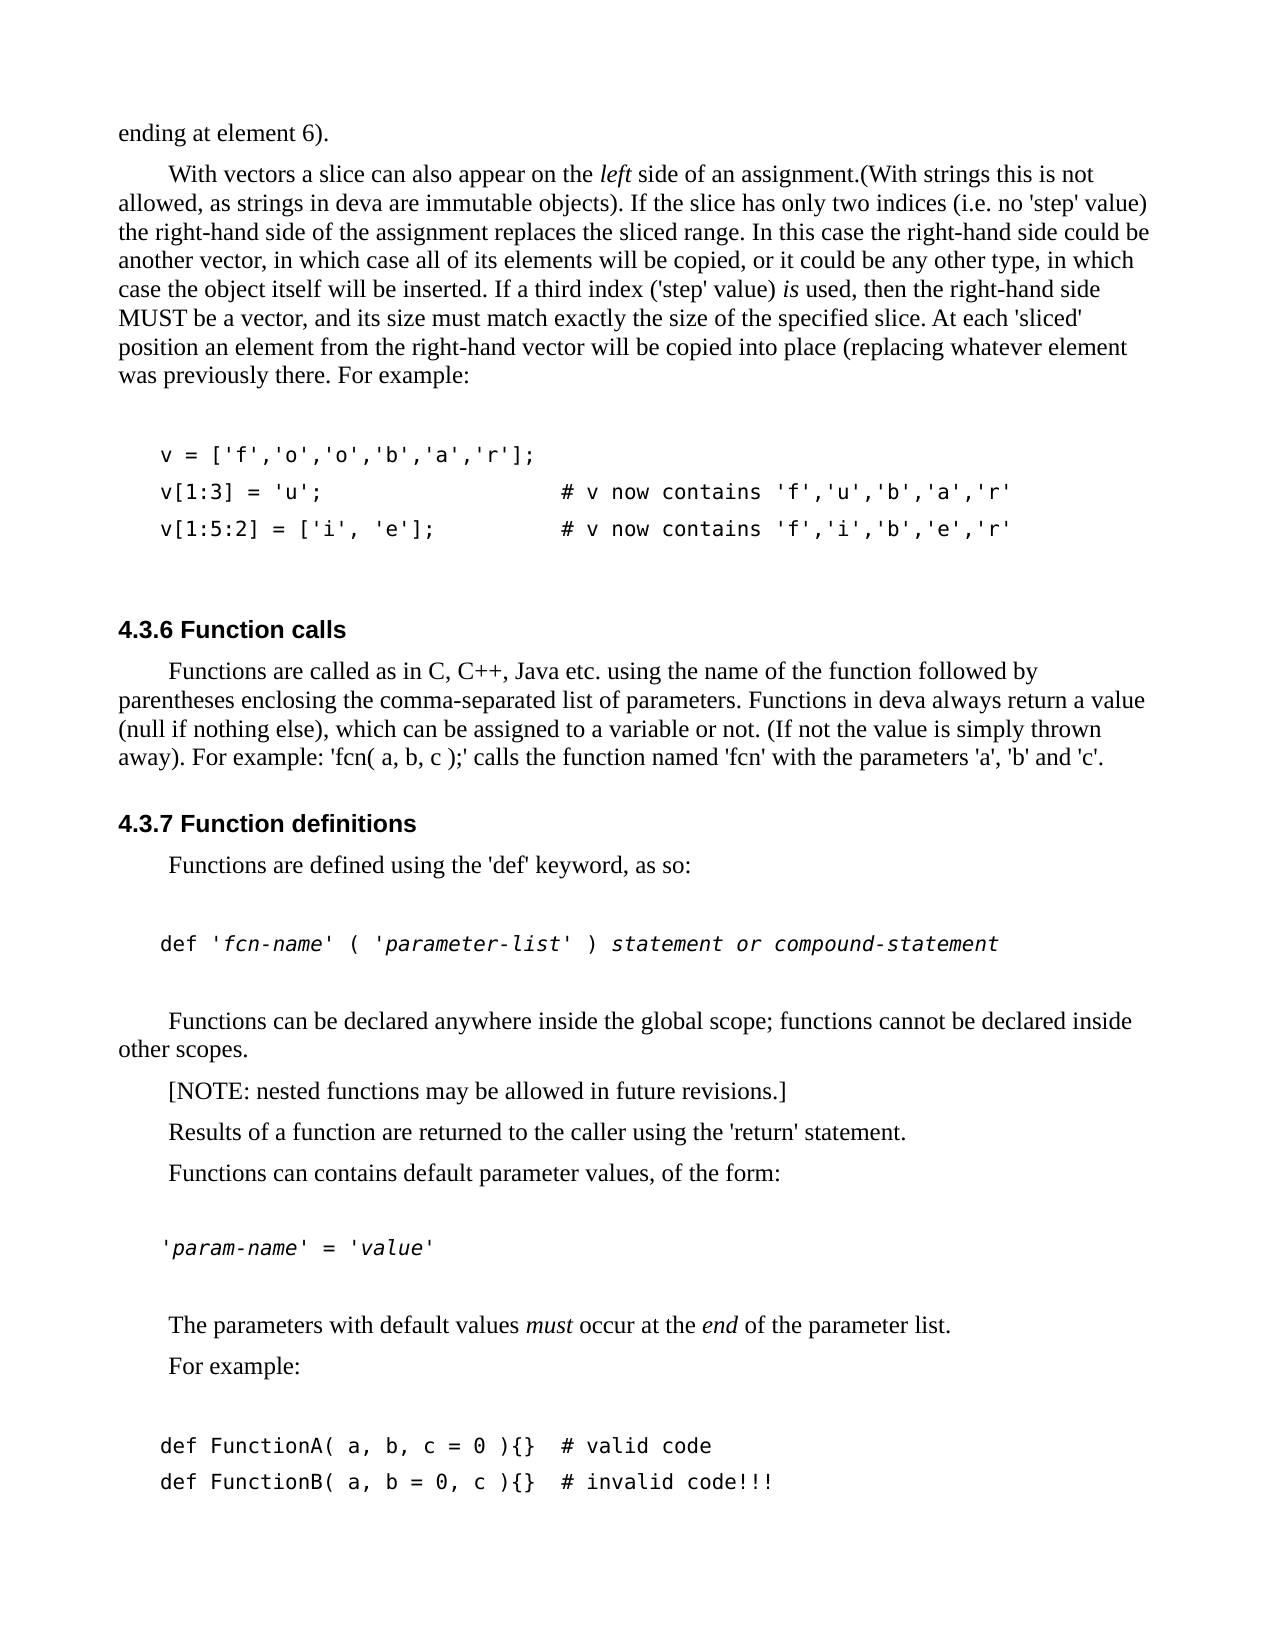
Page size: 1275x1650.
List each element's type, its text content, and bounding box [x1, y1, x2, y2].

text Functions are called as in C, C++, Java etc. using the name of the function followed by parentheses enclosing the comma-separated list of parameters. Functions in deva always return a value (null if nothing else), which can be assigned to a variable or not. (If not the value is simply thrown away). For example: 'fcn( a, b, c );' calls the function named 'fcn' with the parameters 'a', 'b' and 'c'. [118, 656, 1157, 771]
text Functions are defined using the 'def' keyword, as so: [118, 850, 1157, 878]
text def 'fcn-name' ( 'parameter-list' ) statement or compound-statement [118, 932, 1157, 957]
text def FunctionB( a, b = 0, c ){} # invalid code!!! [118, 1470, 1157, 1495]
text def FunctionA( a, b, c = 0 ){} # valid code [118, 1434, 1157, 1458]
subtitle 4.3.7 Function definitions [118, 809, 1157, 837]
text v[1:5:2] = ['i', 'e']; # v now contains 'f','i','b','e','r' [118, 517, 1157, 541]
subtitle 4.3.6 Function calls [118, 615, 1157, 644]
text v = ['f','o','o','b','a','r']; [118, 443, 1157, 467]
text Functions can contains default parameter values, of the form: [118, 1158, 1157, 1187]
text Functions can be declared anywhere inside the global scope; functions cannot be declared inside other scopes. [118, 1006, 1157, 1063]
text ending at element 6). [118, 118, 1157, 147]
text [NOTE: nested functions may be allowed in future revisions.] [118, 1076, 1157, 1104]
text For example: [118, 1351, 1157, 1380]
text 'param-name' = 'value' [118, 1236, 1157, 1261]
text Results of a function are returned to the caller using the 'return' statement. [118, 1117, 1157, 1146]
text With vectors a slice can also appear on the left side of an assignment.(With strings this is not allowed, as strings in deva are immutable objects). If the slice has only two indices (i.e. no 'step' value) the right-hand side of the assignment replaces the sliced range. In this case the right-hand side could be another vector, in which case all of its elements will be copied, or it could be any other type, in which case the object itself will be inserted. If a third index ('step' value) is used, then the right-hand side MUST be a vector, and its size must match exactly the size of the specified slice. At each 'sliced' position an element from the right-hand vector will be copied into place (replacing whatever element was previously there. For example: [118, 159, 1157, 389]
text v[1:3] = 'u'; # v now contains 'f','u','b','a','r' [118, 480, 1157, 504]
text The parameters with default values must occur at the end of the parameter list. [118, 1310, 1157, 1339]
